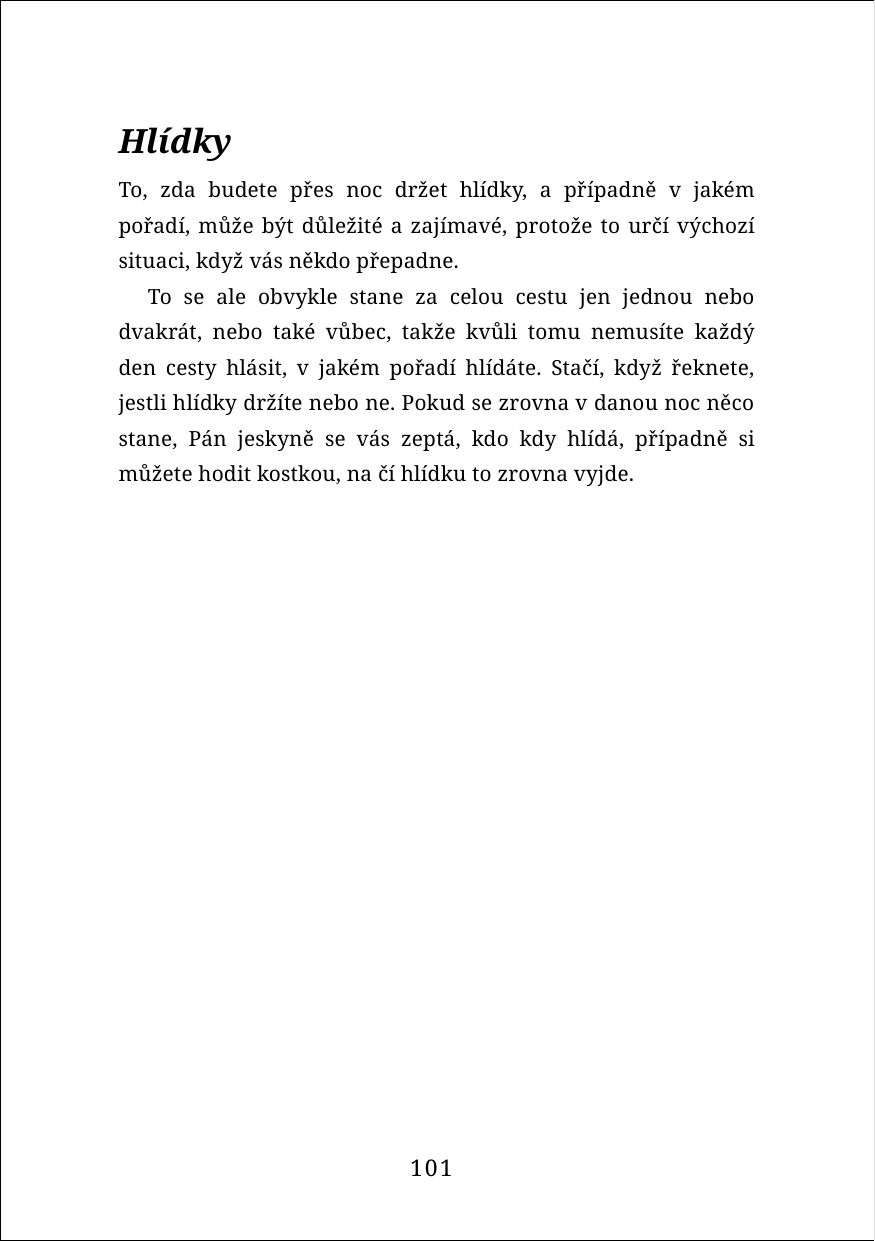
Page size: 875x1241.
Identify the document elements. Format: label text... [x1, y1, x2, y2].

subtitle Hlídky [118, 118, 756, 164]
text To, zda budete přes noc držet hlídky, a případně v jakém pořadí, může být důležité a zajímavé, protože to určí výchozí situaci, když vás někdo přepadne. To se ale obvykle stane za celou cestu jen jednou nebo dvakrát, nebo také vůbec, takže kvůli tomu nemusíte každý den cesty hlásit, v jakém pořadí hlídáte. Stačí, když řeknete, jestli hlídky držíte nebo ne. Pokud se zrovna v danou noc něco stane, Pán jeskyně se vás zeptá, kdo kdy hlídá, případně si můžete hodit kostkou, na čí hlídku to zrovna vyjde. [118, 175, 756, 488]
